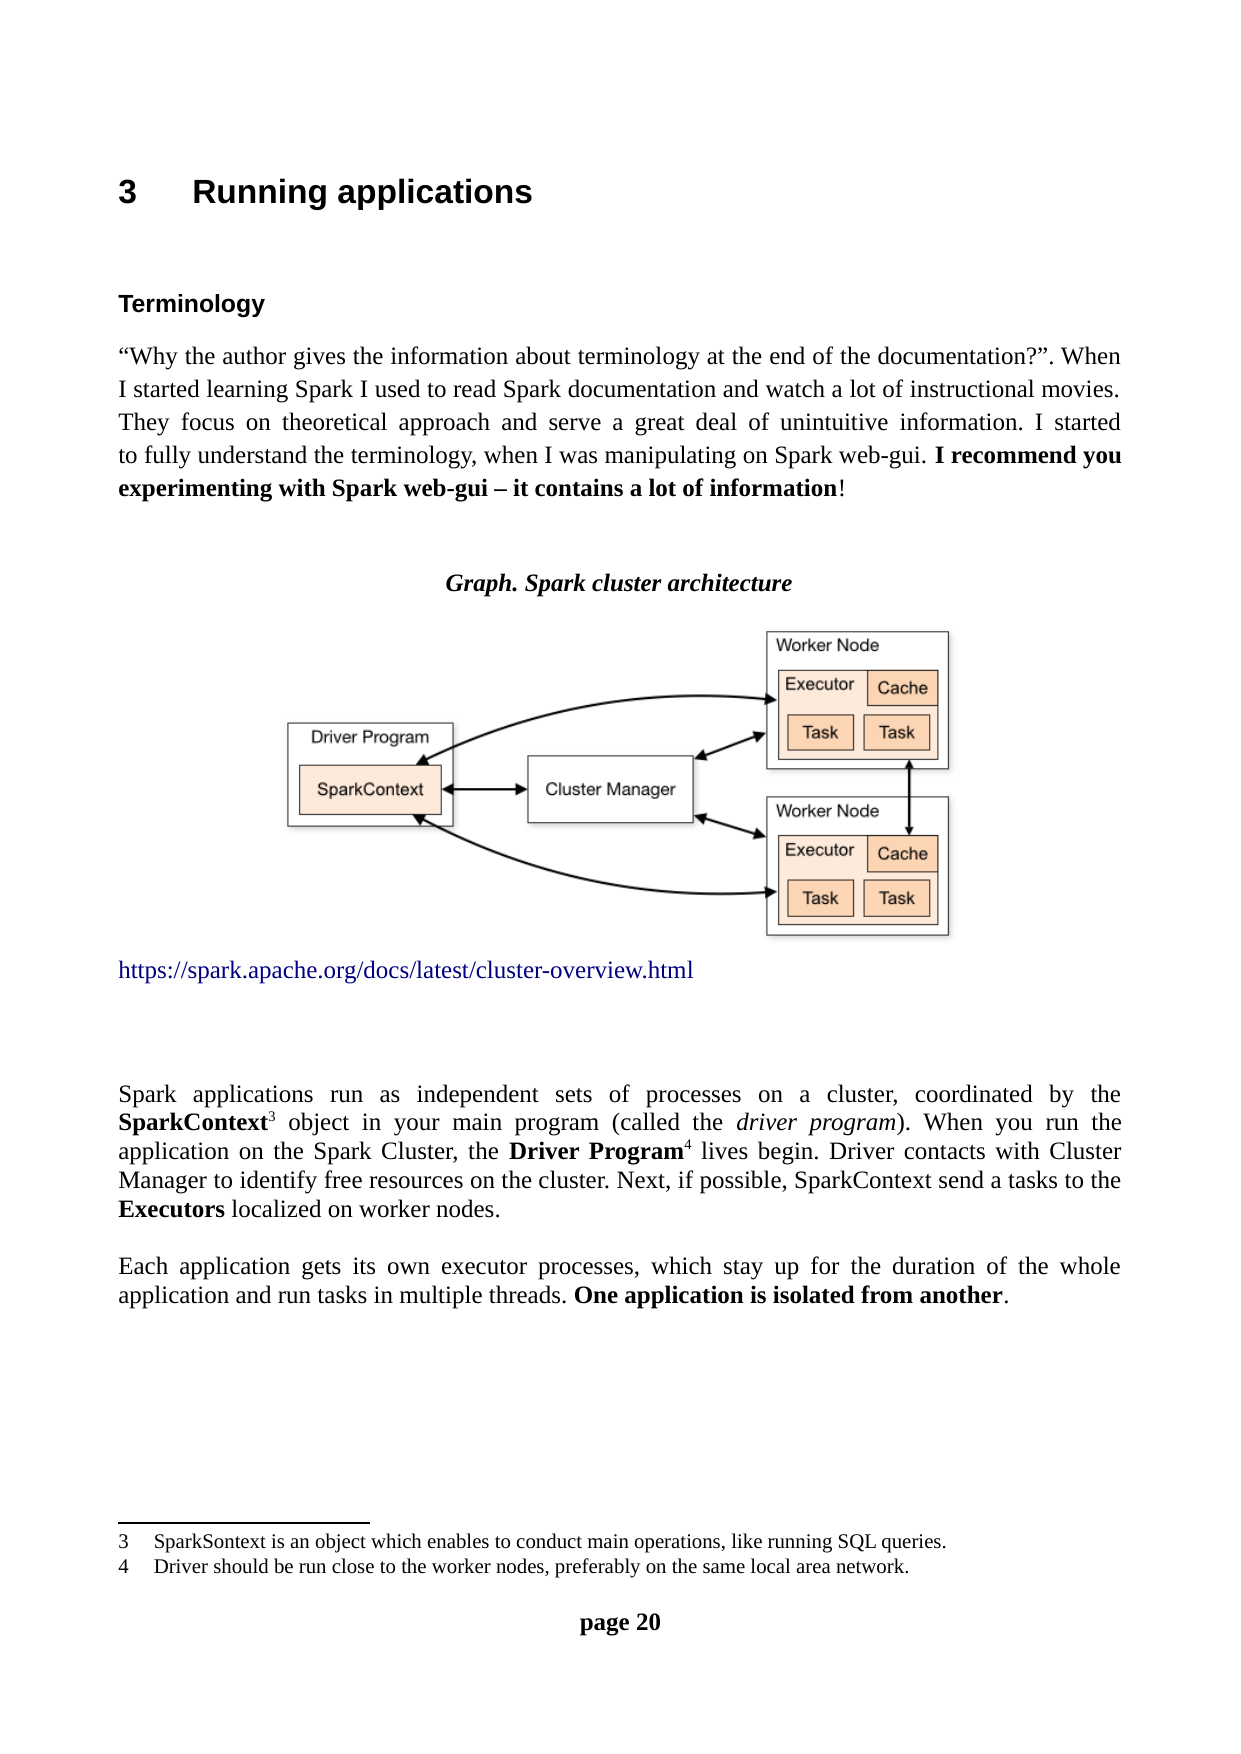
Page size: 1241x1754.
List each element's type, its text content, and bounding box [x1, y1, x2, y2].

text SparkSontext is an object which enables to conduct main operations, like running SQL queries. [118, 1529, 1122, 1553]
subtitle Terminology [118, 289, 1122, 317]
subtitle Running applications [118, 172, 1122, 211]
subtitle Graph. Spark cluster architecture [118, 568, 1122, 597]
picture [271, 616, 969, 951]
text Driver should be run close to the worker nodes, preferably on the same local area network. [118, 1553, 1122, 1578]
text “Why the author gives the information about terminology at the end of the documentation?”. When I started learning Spark I used to read Spark documentation and watch a lot of instructional movies. They focus on theoretical approach and serve a great deal of unintuitive information. I started to fully understand the terminology, when I was manipulating on Spark web-gui. I recommend you experimenting with Spark web-gui – it contains a lot of information! [118, 341, 1122, 502]
text Spark applications run as independent sets of processes on a cluster, coordinated by the SparkContext object in your main program (called the driver program). When you run the application on the Spark Cluster, the Driver Program lives begin. Driver contacts with Cluster Manager to identify free resources on the cluster. Next, if possible, SparkContext send a tasks to the Executors localized on worker nodes. [118, 1079, 1122, 1222]
subtitle https://spark.apache.org/docs/latest/cluster-overview.html [118, 951, 1122, 983]
text Each application gets its own executor processes, which stay up for the duration of the whole application and run tasks in multiple threads. One application is isolated from another. [118, 1251, 1122, 1309]
